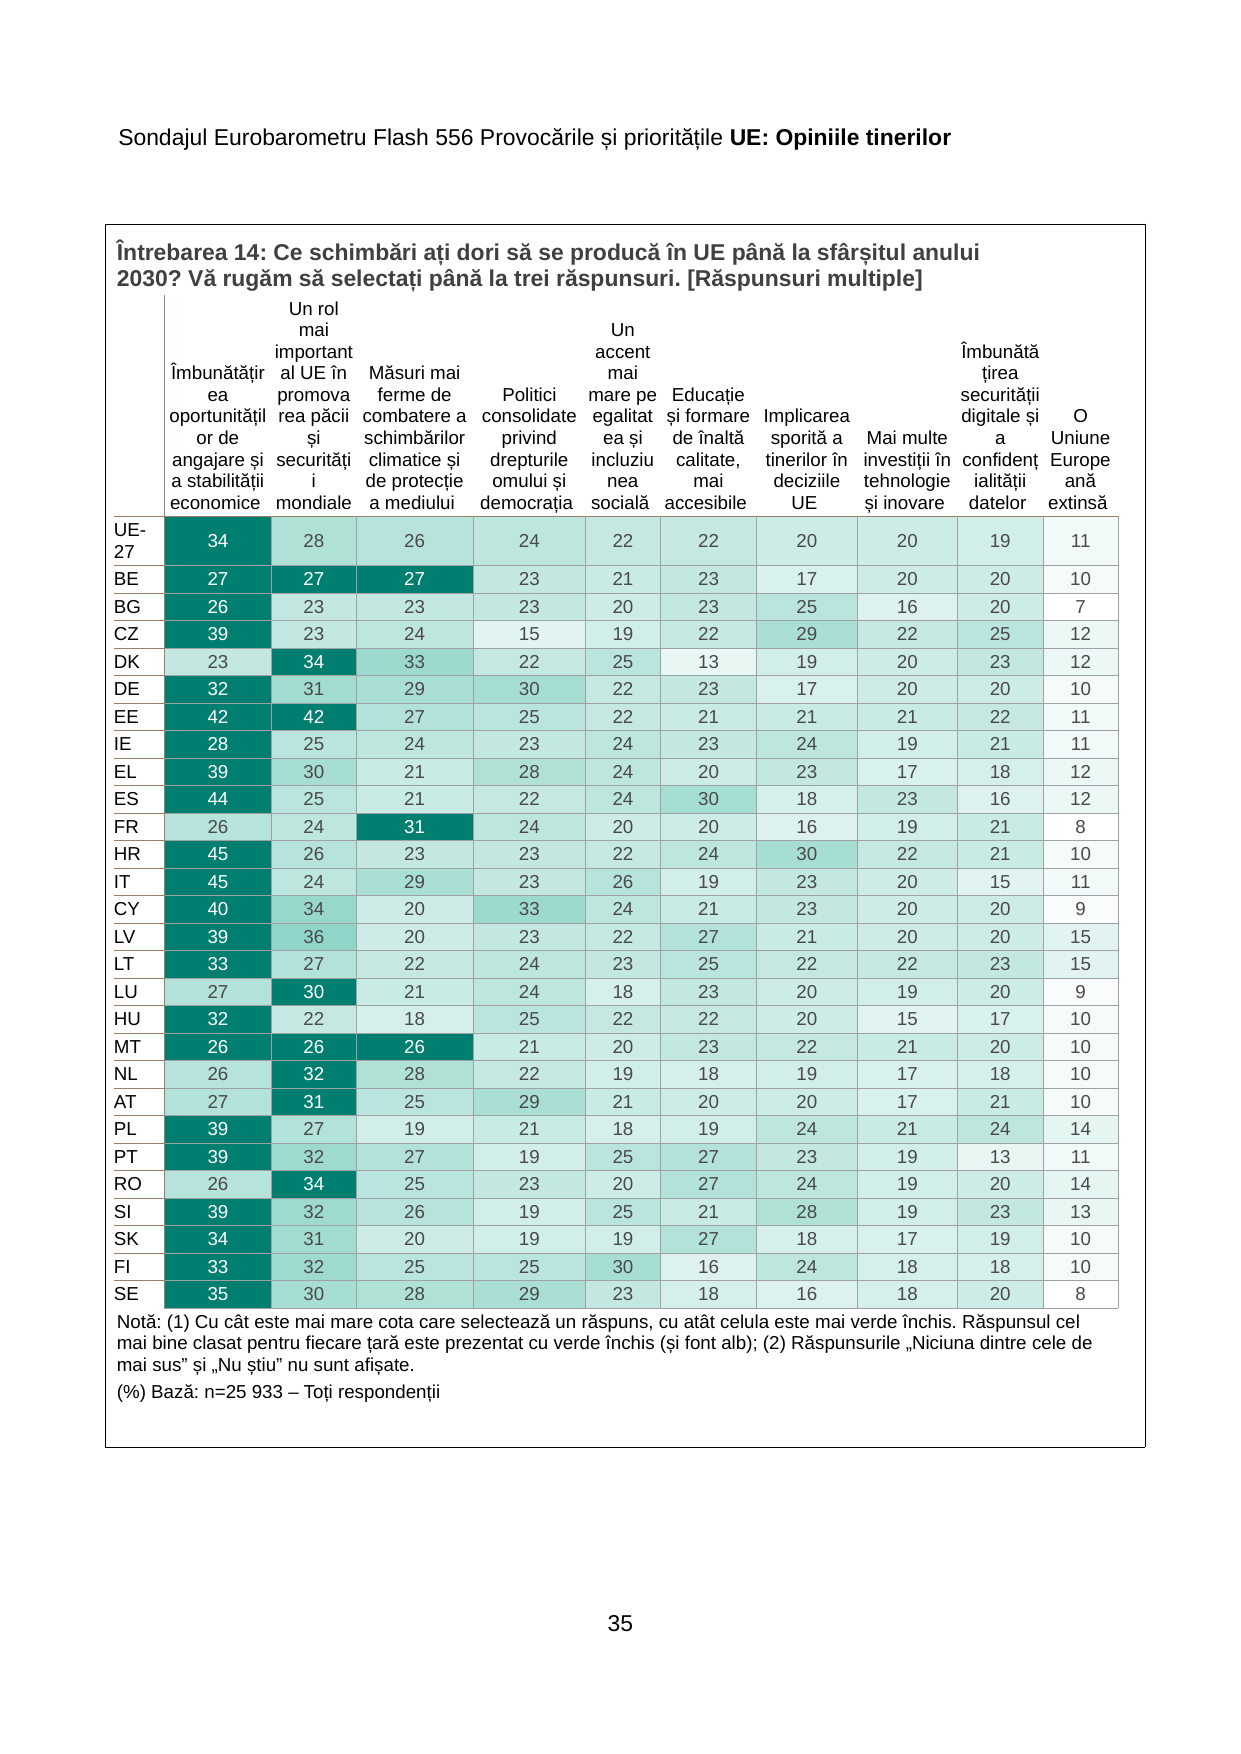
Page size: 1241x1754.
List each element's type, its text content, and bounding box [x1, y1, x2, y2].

table_cell 20 [958, 1034, 1043, 1060]
table_cell 23 [661, 676, 756, 703]
table_cell 18 [586, 1116, 660, 1143]
table_cell 18 [958, 1254, 1043, 1280]
table_cell 11 [1044, 869, 1118, 895]
table_cell HU [114, 1006, 164, 1033]
table_cell 11 [1044, 731, 1118, 758]
table_cell 23 [357, 594, 473, 620]
table_cell Implicarea sporită a tinerilor în deciziile UE [756, 295, 857, 516]
table_cell 23 [661, 1034, 756, 1060]
table_cell 10 [1044, 1089, 1118, 1115]
table_cell 22 [474, 786, 585, 813]
table_cell MT [114, 1034, 164, 1060]
table_cell 22 [661, 621, 756, 648]
table_cell 23 [661, 594, 756, 620]
table_cell AT [114, 1089, 164, 1115]
table_cell 25 [586, 649, 660, 675]
table_cell 24 [272, 814, 356, 840]
table_cell 24 [474, 814, 585, 840]
table_cell 27 [357, 704, 473, 730]
table_cell LT [114, 951, 164, 978]
table_cell 20 [858, 649, 957, 675]
table_cell 20 [858, 896, 957, 923]
table_cell 18 [757, 1226, 857, 1253]
table_cell 19 [586, 1061, 660, 1088]
table_cell 40 [165, 896, 271, 923]
table_cell FI [114, 1254, 164, 1280]
table_cell 22 [586, 517, 660, 565]
table_cell 30 [272, 759, 356, 785]
table_cell 24 [272, 869, 356, 895]
table_cell 14 [1044, 1171, 1118, 1198]
table_cell 27 [272, 951, 356, 978]
table_cell 13 [1044, 1199, 1118, 1225]
table_cell 24 [474, 517, 585, 565]
table_cell 25 [357, 1171, 473, 1198]
table_cell 22 [858, 841, 957, 868]
table_cell 23 [757, 869, 857, 895]
table_cell 32 [272, 1199, 356, 1225]
table_cell 27 [661, 1171, 756, 1198]
table_cell 33 [165, 1254, 271, 1280]
table_cell 19 [858, 1171, 957, 1198]
table_cell 25 [474, 1006, 585, 1033]
table_cell 20 [586, 814, 660, 840]
table_cell LV [114, 924, 164, 950]
table_cell 34 [165, 1226, 271, 1253]
table_cell 20 [357, 896, 473, 923]
table_cell 16 [661, 1254, 756, 1280]
table_cell 25 [661, 951, 756, 978]
table_cell 27 [272, 566, 356, 593]
table_cell 26 [165, 1061, 271, 1088]
table_cell 20 [757, 1006, 857, 1033]
table_cell 12 [1044, 759, 1118, 785]
table_cell 23 [474, 924, 585, 950]
table_cell 15 [958, 869, 1043, 895]
table_cell 32 [272, 1254, 356, 1280]
table_cell 21 [858, 704, 957, 730]
table_cell 26 [165, 814, 271, 840]
table_cell 34 [165, 517, 271, 565]
table_cell 39 [165, 1116, 271, 1143]
table_cell 32 [165, 1006, 271, 1033]
table_cell 21 [661, 704, 756, 730]
table_cell 21 [357, 979, 473, 1005]
table_cell 25 [586, 1199, 660, 1225]
table_cell 20 [757, 517, 857, 565]
table_cell 24 [757, 1116, 857, 1143]
table_cell 22 [757, 1034, 857, 1060]
table_cell 23 [757, 1144, 857, 1170]
table_cell 10 [1044, 1034, 1118, 1060]
table_cell 20 [958, 594, 1043, 620]
table_cell 24 [586, 896, 660, 923]
table_cell 25 [757, 594, 857, 620]
table_cell 18 [958, 759, 1043, 785]
table_cell 26 [586, 869, 660, 895]
table_cell 25 [357, 1089, 473, 1115]
table_cell DE [114, 676, 164, 703]
table_cell 42 [272, 704, 356, 730]
table_cell CY [114, 896, 164, 923]
table_cell 23 [272, 594, 356, 620]
table_cell 30 [474, 676, 585, 703]
table_cell 19 [661, 869, 756, 895]
table_cell 19 [474, 1144, 585, 1170]
table_cell 23 [586, 1281, 660, 1308]
table_cell 24 [586, 786, 660, 813]
table_cell 20 [958, 566, 1043, 593]
table_cell 21 [586, 1089, 660, 1115]
table_cell 25 [272, 786, 356, 813]
table_cell 45 [165, 869, 271, 895]
table_cell 21 [958, 841, 1043, 868]
table_cell 21 [586, 566, 660, 593]
table_cell NL [114, 1061, 164, 1088]
table_cell 23 [661, 979, 756, 1005]
table_cell 24 [474, 951, 585, 978]
table_cell 20 [958, 896, 1043, 923]
table_cell 23 [165, 649, 271, 675]
table_cell 24 [357, 621, 473, 648]
table_cell 20 [586, 1171, 660, 1198]
table_cell 24 [586, 731, 660, 758]
table_cell 24 [474, 979, 585, 1005]
table_cell 22 [586, 1006, 660, 1033]
table_cell PL [114, 1116, 164, 1143]
table_cell 28 [272, 517, 356, 565]
table_cell 26 [165, 1171, 271, 1198]
table_cell 7 [1044, 594, 1118, 620]
table_cell 25 [958, 621, 1043, 648]
table_cell 11 [1044, 1144, 1118, 1170]
table_cell 20 [357, 1226, 473, 1253]
table_cell 17 [858, 1226, 957, 1253]
table_cell CZ [114, 621, 164, 648]
table_cell 22 [357, 951, 473, 978]
table_cell 10 [1044, 1254, 1118, 1280]
table_cell 21 [357, 759, 473, 785]
table_header Întrebarea 14: Ce schimbări ați dori să se producă în UE până la sfârșitul anului 2030? Vă rugăm să selectați până la trei răspunsuri. [Răspunsuri multiple] [114, 233, 1043, 294]
table_cell 28 [757, 1199, 857, 1225]
table_cell 20 [958, 979, 1043, 1005]
table_cell 20 [858, 869, 957, 895]
table_cell 20 [958, 1281, 1043, 1308]
table_cell Îmbunătățirea oportunităților de angajare și a stabilității economice [165, 295, 271, 516]
table_cell 22 [958, 704, 1043, 730]
table_cell 21 [958, 731, 1043, 758]
table_cell 27 [357, 1144, 473, 1170]
table_cell 28 [357, 1061, 473, 1088]
table_cell 20 [586, 1034, 660, 1060]
table_cell 19 [474, 1199, 585, 1225]
table_cell 32 [165, 676, 271, 703]
table_cell SI [114, 1199, 164, 1225]
table_cell 19 [586, 621, 660, 648]
table_cell 26 [357, 1199, 473, 1225]
table_cell 26 [357, 517, 473, 565]
table_cell 22 [586, 924, 660, 950]
table_cell 25 [474, 1254, 585, 1280]
table_cell 19 [958, 517, 1043, 565]
table_cell 16 [858, 594, 957, 620]
table_cell 30 [757, 841, 857, 868]
table_cell 22 [586, 841, 660, 868]
table_cell 21 [474, 1034, 585, 1060]
table_cell 35 [165, 1281, 271, 1308]
table_cell 22 [858, 951, 957, 978]
table_cell LU [114, 979, 164, 1005]
table_cell Mai multe investiții în tehnologie și inovare [857, 295, 957, 516]
table_cell 21 [757, 924, 857, 950]
table_cell 8 [1044, 814, 1118, 840]
table_cell 20 [757, 979, 857, 1005]
table_cell 20 [958, 1171, 1043, 1198]
table_cell 14 [1044, 1116, 1118, 1143]
table_cell 23 [858, 786, 957, 813]
table_cell 44 [165, 786, 271, 813]
table_cell 10 [1044, 1061, 1118, 1088]
table_cell 23 [661, 731, 756, 758]
table_cell 32 [272, 1061, 356, 1088]
table_cell 33 [474, 896, 585, 923]
table_cell 24 [661, 841, 756, 868]
table_cell 29 [757, 621, 857, 648]
table_cell 39 [165, 1199, 271, 1225]
table_cell 19 [357, 1116, 473, 1143]
table_cell O Uniune Europeană extinsă [1043, 295, 1118, 516]
table_cell 19 [757, 649, 857, 675]
table_cell 34 [272, 1171, 356, 1198]
table_cell 26 [165, 1034, 271, 1060]
table_cell 17 [757, 566, 857, 593]
table_cell 25 [586, 1144, 660, 1170]
table_cell 21 [357, 786, 473, 813]
table_cell 29 [474, 1281, 585, 1308]
table_cell 39 [165, 1144, 271, 1170]
table_cell HR [114, 841, 164, 868]
table_cell 27 [357, 566, 473, 593]
table_cell 30 [272, 1281, 356, 1308]
table_cell 20 [586, 594, 660, 620]
table_cell 31 [357, 814, 473, 840]
table_cell 23 [272, 621, 356, 648]
table_cell Politici consolidate privind drepturile omului și democrația [473, 295, 585, 516]
table_cell 26 [272, 1034, 356, 1060]
table_cell 27 [165, 1089, 271, 1115]
table_cell 19 [757, 1061, 857, 1088]
table_cell 25 [474, 704, 585, 730]
table_cell 23 [474, 566, 585, 593]
table_cell Notă: (1) Cu cât este mai mare cota care selectează un răspuns, cu atât celula este mai verde închis. Răspunsul cel mai bine clasat pentru fiecare țară este prezentat cu verde închis (și font alb); (2) Răspunsurile „Niciuna dintre cele de mai sus” și „Nu știu” nu sunt afișate. [114, 1308, 1118, 1378]
table_cell 21 [757, 704, 857, 730]
table_cell 30 [586, 1254, 660, 1280]
table_cell 15 [474, 621, 585, 648]
table_cell 18 [357, 1006, 473, 1033]
table_cell 19 [474, 1226, 585, 1253]
table_cell 22 [757, 951, 857, 978]
table_header [1043, 233, 1118, 294]
table_cell 42 [165, 704, 271, 730]
table_cell 34 [272, 896, 356, 923]
table_cell 26 [165, 594, 271, 620]
table_cell 19 [858, 814, 957, 840]
table_cell 16 [958, 786, 1043, 813]
table_cell DK [114, 649, 164, 675]
table_cell EL [114, 759, 164, 785]
table_cell 23 [474, 731, 585, 758]
table_cell 24 [757, 731, 857, 758]
table_cell 27 [661, 1226, 756, 1253]
table_cell 17 [858, 1061, 957, 1088]
table_cell 23 [474, 869, 585, 895]
table_cell Un rol mai important al UE în promovarea păcii și securității mondiale [271, 295, 356, 516]
table_cell 16 [757, 1281, 857, 1308]
table_cell 24 [958, 1116, 1043, 1143]
table_cell 26 [272, 841, 356, 868]
table_cell 13 [661, 649, 756, 675]
table_cell 18 [586, 979, 660, 1005]
table_cell 9 [1044, 896, 1118, 923]
table_cell 39 [165, 759, 271, 785]
table_cell 19 [858, 979, 957, 1005]
table_cell 17 [858, 1089, 957, 1115]
table_cell 24 [757, 1171, 857, 1198]
table_cell 20 [757, 1089, 857, 1115]
table_cell 23 [757, 759, 857, 785]
table_cell 15 [858, 1006, 957, 1033]
table_cell 19 [586, 1226, 660, 1253]
table_cell 12 [1044, 786, 1118, 813]
table_cell 20 [661, 814, 756, 840]
table_cell IT [114, 869, 164, 895]
table_cell 28 [357, 1281, 473, 1308]
table_cell 17 [858, 759, 957, 785]
table_cell 17 [958, 1006, 1043, 1033]
table_cell 10 [1044, 566, 1118, 593]
table_cell 11 [1044, 517, 1118, 565]
table_cell 22 [661, 1006, 756, 1033]
table_cell 31 [272, 676, 356, 703]
table_cell 22 [661, 517, 756, 565]
table_cell 20 [858, 517, 957, 565]
table_cell 22 [474, 1061, 585, 1088]
table_cell Educație și formare de înaltă calitate, mai accesibile [660, 295, 756, 516]
table_cell 20 [958, 676, 1043, 703]
table_cell ES [114, 786, 164, 813]
table_cell 11 [1044, 704, 1118, 730]
table_cell Măsuri mai ferme de combatere a schimbărilor climatice și de protecție a mediului [356, 295, 473, 516]
table_cell 20 [858, 566, 957, 593]
table_cell 23 [958, 951, 1043, 978]
table_cell 10 [1044, 1006, 1118, 1033]
table_cell 21 [858, 1116, 957, 1143]
table_cell 24 [586, 759, 660, 785]
table_cell 18 [858, 1254, 957, 1280]
table_cell Un accent mai mare pe egalitatea și incluziunea socială [585, 295, 660, 516]
table_cell 24 [357, 731, 473, 758]
table_cell 33 [165, 951, 271, 978]
table_cell 23 [958, 649, 1043, 675]
table_cell 19 [661, 1116, 756, 1143]
table_cell 18 [858, 1281, 957, 1308]
table_cell 25 [272, 731, 356, 758]
table_cell 27 [661, 1144, 756, 1170]
table_cell 17 [757, 676, 857, 703]
table_cell 19 [858, 731, 957, 758]
table_cell 29 [474, 1089, 585, 1115]
table_cell 24 [757, 1254, 857, 1280]
table_cell 45 [165, 841, 271, 868]
table_cell 10 [1044, 1226, 1118, 1253]
table_cell 21 [661, 1199, 756, 1225]
table_cell 23 [661, 566, 756, 593]
table_cell 27 [272, 1116, 356, 1143]
table_cell 12 [1044, 649, 1118, 675]
table_cell 19 [858, 1144, 957, 1170]
table_cell 28 [165, 731, 271, 758]
table_cell 28 [474, 759, 585, 785]
table_cell 23 [757, 896, 857, 923]
table_cell 18 [958, 1061, 1043, 1088]
table_cell 10 [1044, 841, 1118, 868]
table_cell 33 [357, 649, 473, 675]
table_cell 19 [958, 1226, 1043, 1253]
table_cell 30 [272, 979, 356, 1005]
table_cell 15 [1044, 951, 1118, 978]
table_cell 22 [586, 704, 660, 730]
table_cell 22 [272, 1006, 356, 1033]
table_cell 29 [357, 676, 473, 703]
table_cell 21 [474, 1116, 585, 1143]
table_cell 20 [958, 924, 1043, 950]
table_cell 27 [165, 566, 271, 593]
table_cell 8 [1044, 1281, 1118, 1308]
table_cell 9 [1044, 979, 1118, 1005]
table_cell 31 [272, 1226, 356, 1253]
table_cell 27 [661, 924, 756, 950]
table_cell PT [114, 1144, 164, 1170]
table_cell 39 [165, 621, 271, 648]
table_cell 26 [357, 1034, 473, 1060]
table_cell 20 [858, 676, 957, 703]
table_cell 22 [474, 649, 585, 675]
table_cell 31 [272, 1089, 356, 1115]
table_cell 15 [1044, 924, 1118, 950]
table_cell 32 [272, 1144, 356, 1170]
table_cell 22 [858, 621, 957, 648]
table_cell 23 [958, 1199, 1043, 1225]
table_cell 27 [165, 979, 271, 1005]
table_cell 18 [661, 1281, 756, 1308]
table_cell SK [114, 1226, 164, 1253]
table_cell 23 [474, 594, 585, 620]
table_cell 21 [958, 1089, 1043, 1115]
table_cell 13 [958, 1144, 1043, 1170]
table_cell 10 [1044, 676, 1118, 703]
table_cell UE-27 [114, 517, 164, 565]
table_cell 21 [661, 896, 756, 923]
table_cell Îmbunătățirea securității digitale și a confidențialității datelor [957, 295, 1043, 516]
table_cell 23 [474, 841, 585, 868]
table_cell 23 [586, 951, 660, 978]
table_cell 20 [661, 759, 756, 785]
table_cell 29 [357, 869, 473, 895]
table_cell FR [114, 814, 164, 840]
table_cell 21 [858, 1034, 957, 1060]
table_cell 16 [757, 814, 857, 840]
table_cell [114, 295, 164, 516]
table_cell 20 [858, 924, 957, 950]
table_cell 30 [661, 786, 756, 813]
table_cell 12 [1044, 621, 1118, 648]
table_cell IE [114, 731, 164, 758]
table_cell 23 [474, 1171, 585, 1198]
table_cell BG [114, 594, 164, 620]
table_cell 39 [165, 924, 271, 950]
table_cell 25 [357, 1254, 473, 1280]
table_cell SE [114, 1281, 164, 1308]
table_cell 23 [357, 841, 473, 868]
table_cell 34 [272, 649, 356, 675]
table_cell 22 [586, 676, 660, 703]
table_cell 20 [357, 924, 473, 950]
table_cell 20 [661, 1089, 756, 1115]
table_cell 19 [858, 1199, 957, 1225]
table_cell 21 [958, 814, 1043, 840]
table_cell 18 [757, 786, 857, 813]
table_cell EE [114, 704, 164, 730]
table_cell (%) Bază: n=25 933 – Toți respondenții [114, 1378, 1118, 1406]
table_cell BE [114, 566, 164, 593]
table_cell RO [114, 1171, 164, 1198]
table_cell 36 [272, 924, 356, 950]
table_cell 18 [661, 1061, 756, 1088]
